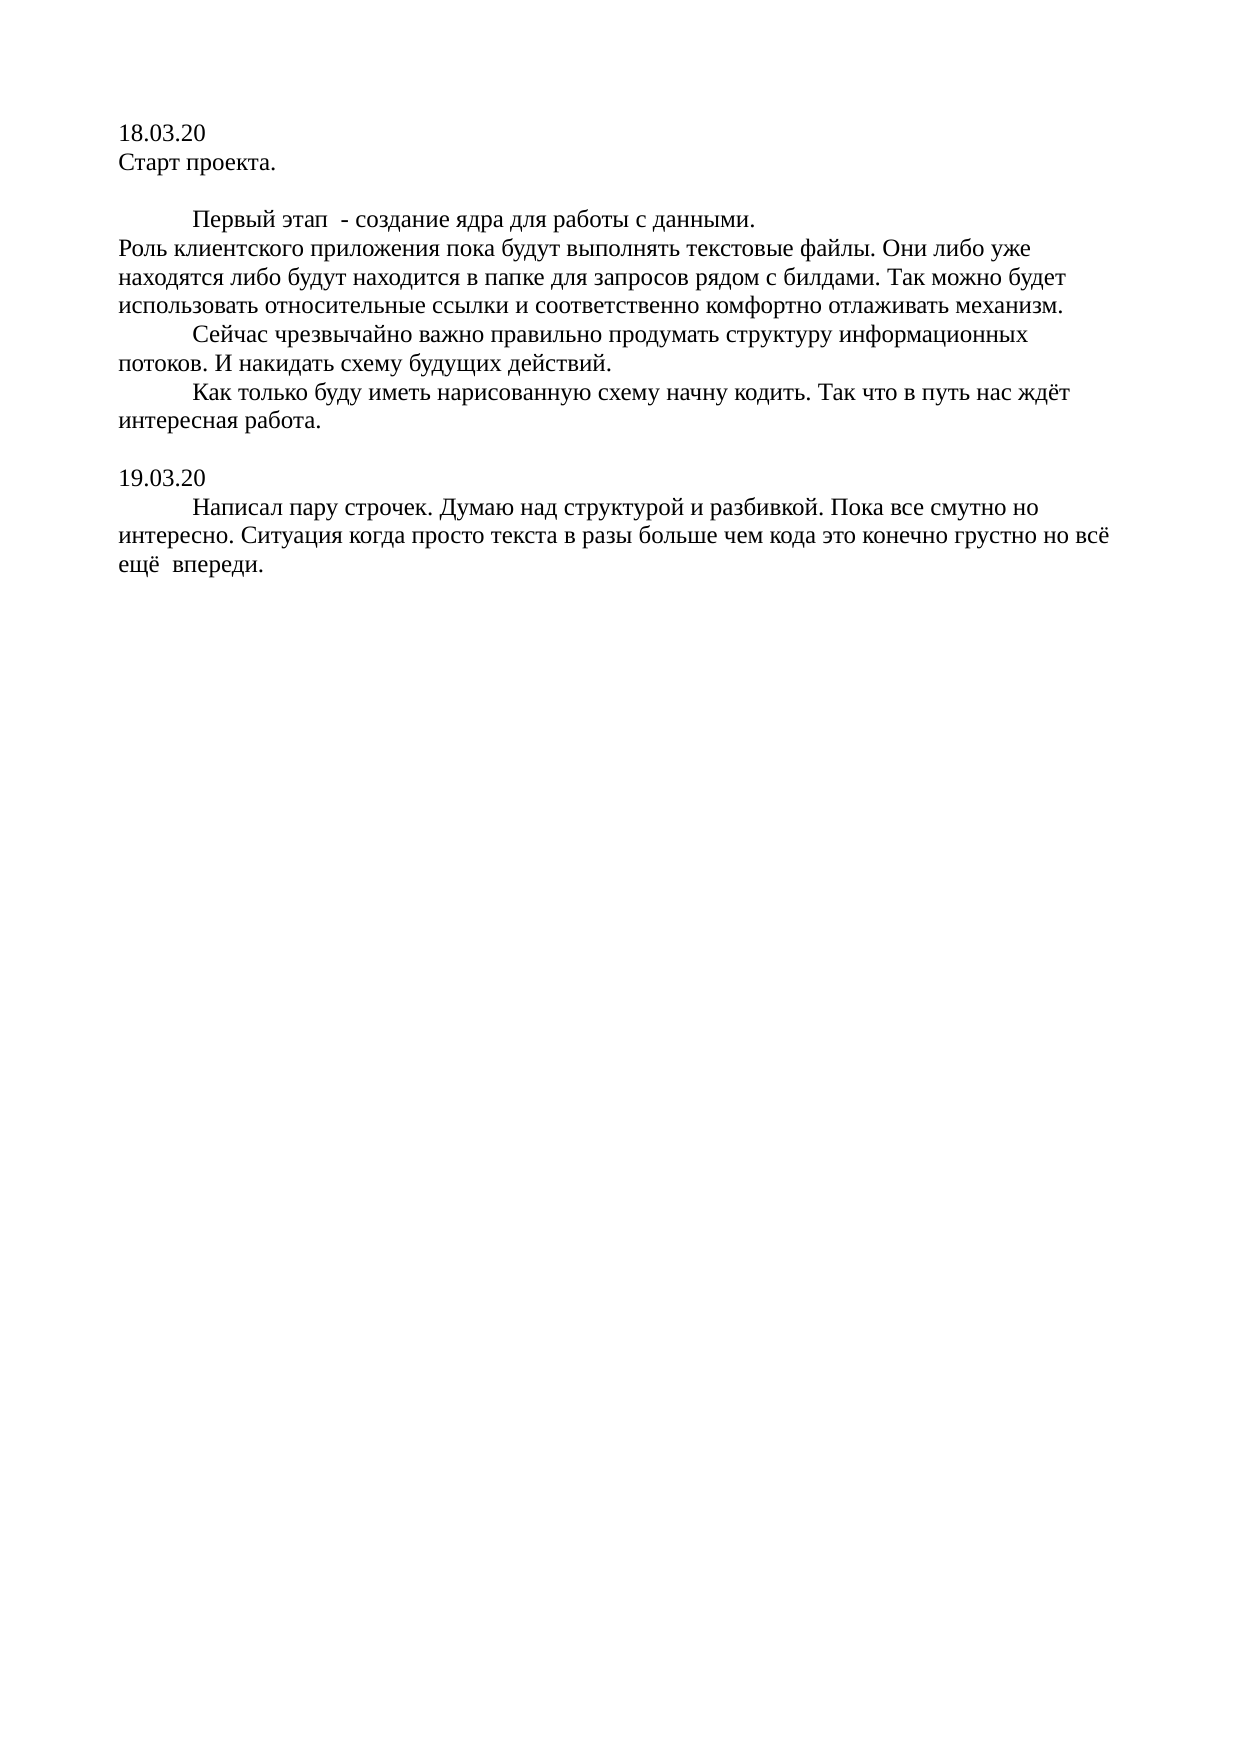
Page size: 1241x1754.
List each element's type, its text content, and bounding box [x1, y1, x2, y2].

text Как только буду иметь нарисованную схему начну кодить. Так что в путь нас ждёт интересная работа. [118, 377, 1122, 434]
text Первый этап - создание ядра для работы с данными. [118, 204, 1122, 233]
text Старт проекта. [118, 147, 1122, 176]
text 19.03.20 [118, 463, 1122, 492]
text 18.03.20 [118, 118, 1122, 147]
text Сейчас чрезвычайно важно правильно продумать структуру информационных потоков. И накидать схему будущих действий. [118, 319, 1122, 377]
text Написал пару строчек. Думаю над структурой и разбивкой. Пока все смутно но интересно. Ситуация когда просто текста в разы больше чем кода это конечно грустно но всё ещё впереди. [118, 492, 1122, 578]
text Роль клиентского приложения пока будут выполнять текстовые файлы. Они либо уже находятся либо будут находится в папке для запросов рядом с билдами. Так можно будет использовать относительные ссылки и соответственно комфортно отлаживать механизм. [118, 233, 1122, 319]
